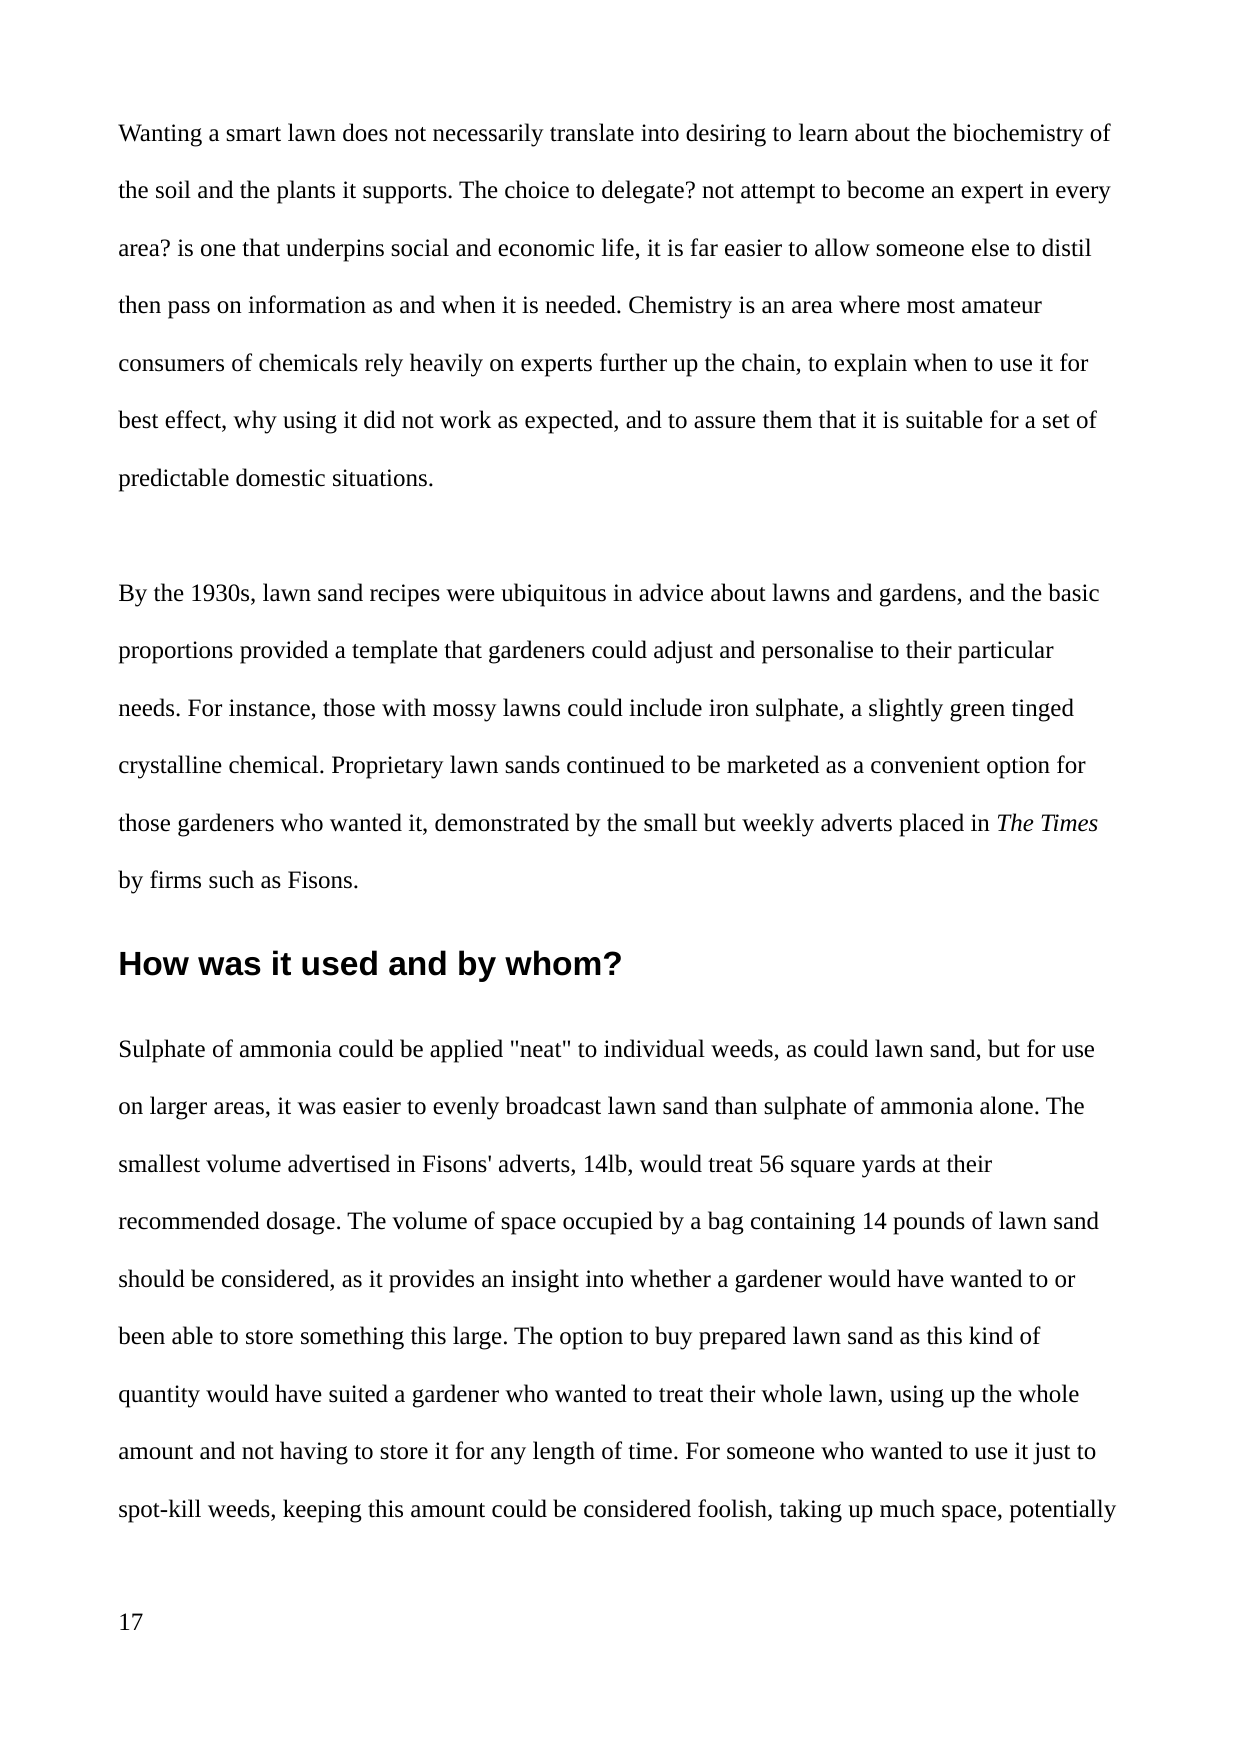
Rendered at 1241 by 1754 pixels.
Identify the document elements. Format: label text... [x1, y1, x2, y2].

text Sulphate of ammonia could be applied "neat" to individual weeds, as could lawn sand, but for use on larger areas, it was easier to evenly broadcast lawn sand than sulphate of ammonia alone. The smallest volume advertised in Fisons' adverts, 14lb, would treat 56 square yards at their recommended dosage. The volume of space occupied by a bag containing 14 pounds of lawn sand should be considered, as it provides an insight into whether a gardener would have wanted to or been able to store something this large. The option to buy prepared lawn sand as this kind of quantity would have suited a gardener who wanted to treat their whole lawn, using up the whole amount and not having to store it for any length of time. For someone who wanted to use it just to spot-kill weeds, keeping this amount could be considered foolish, taking up much space, potentially [118, 1034, 1122, 1522]
text Wanting a smart lawn does not necessarily translate into desiring to learn about the biochemistry of the soil and the plants it supports. The choice to delegate? not attempt to become an expert in every area? is one that underpins social and economic life, it is far easier to allow someone else to distil then pass on information as and when it is needed. Chemistry is an area where most amateur consumers of chemicals rely heavily on experts further up the chain, to explain when to use it for best effect, why using it did not work as expected, and to assure them that it is suitable for a set of predictable domestic situations. [118, 118, 1122, 492]
text By the 1930s, lawn sand recipes were ubiquitous in advice about lawns and gardens, and the basic proportions provided a template that gardeners could adjust and personalise to their particular needs. For instance, those with mossy lawns could include iron sulphate, a slightly green tinged crystalline chemical. Proprietary lawn sands continued to be marketed as a convenient option for those gardeners who wanted it, demonstrated by the small but weekly adverts placed in The Times by firms such as Fisons. [118, 578, 1122, 894]
subtitle How was it used and by whom? [118, 944, 1122, 983]
